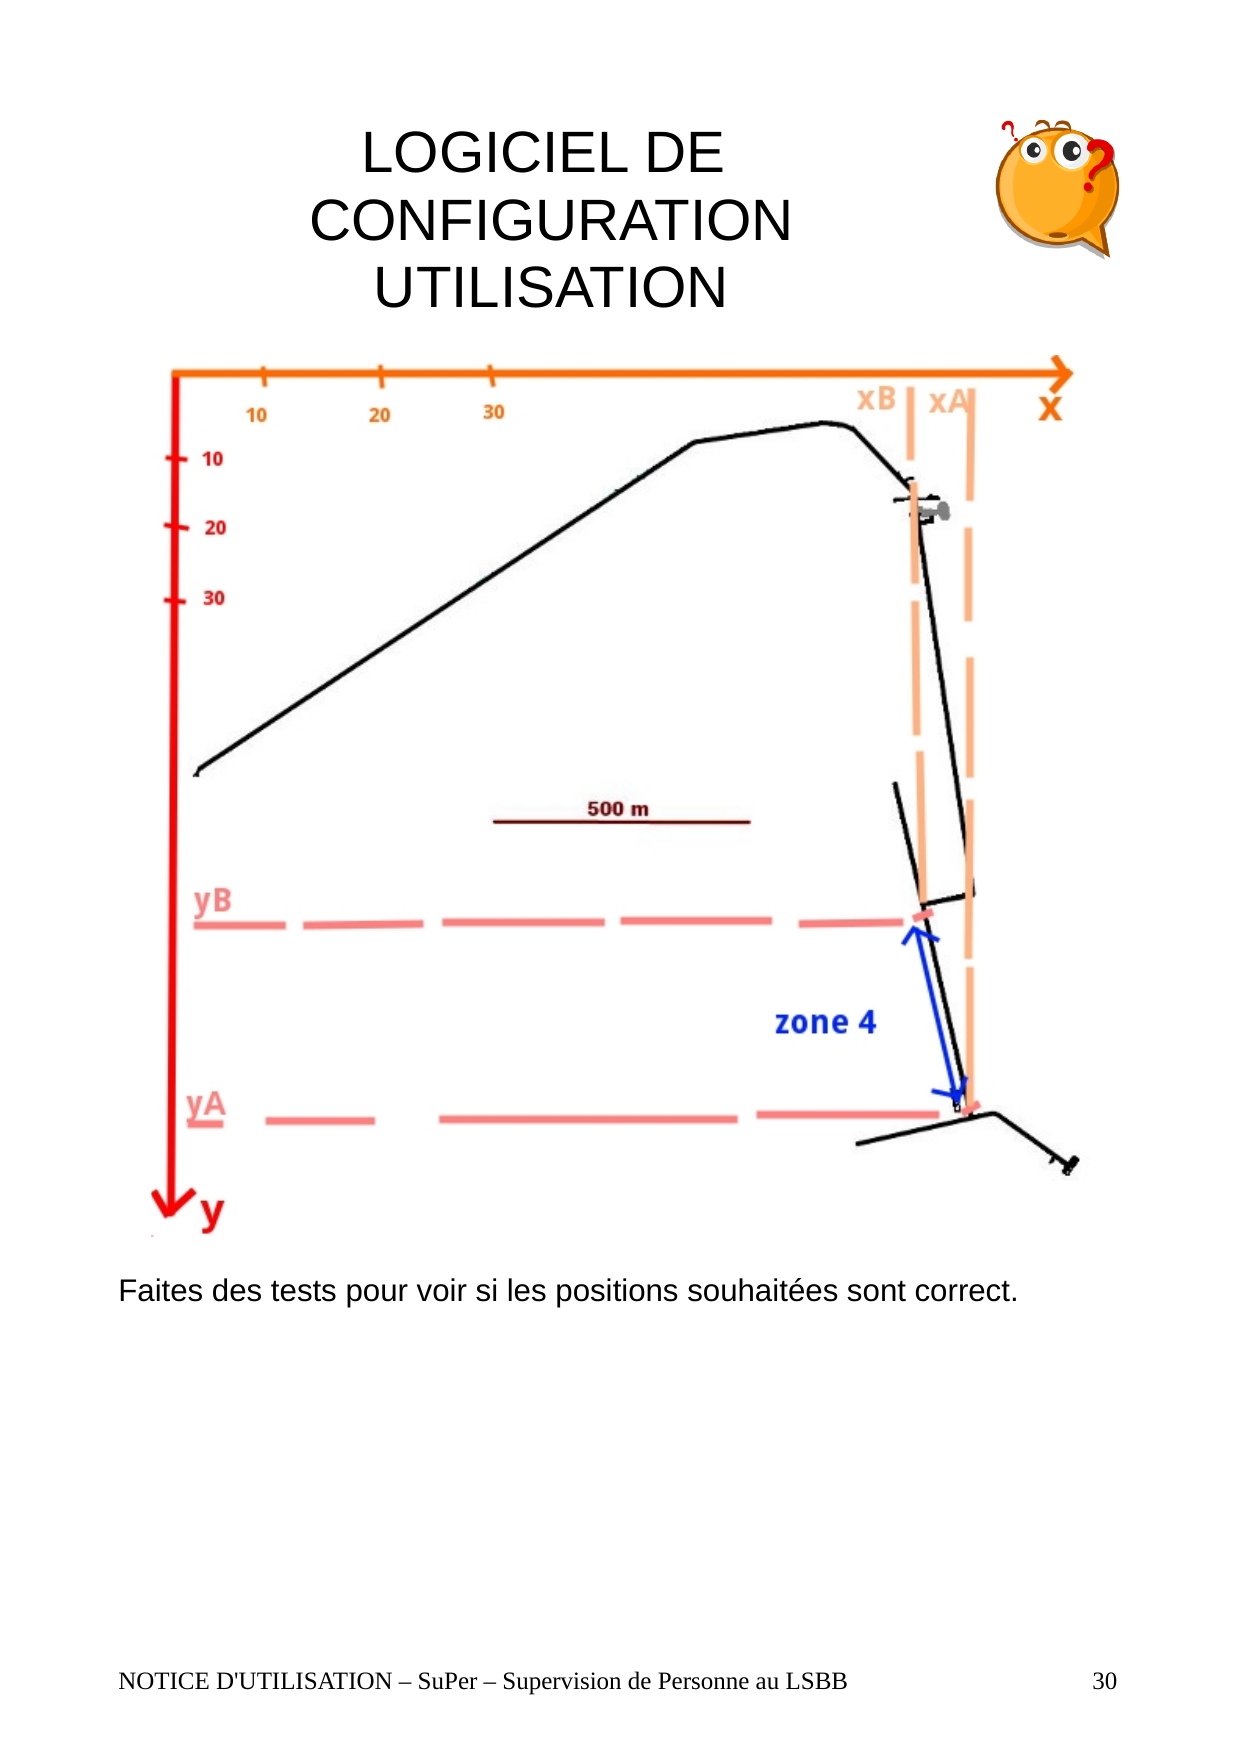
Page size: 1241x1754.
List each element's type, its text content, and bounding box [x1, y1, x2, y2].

picture [984, 118, 1123, 260]
text LOGICIEL DE [118, 118, 984, 185]
text Faites des tests pour voir si les positions souhaitées sont correct. [118, 1272, 1122, 1308]
text UTILISATION [118, 252, 1122, 319]
text CONFIGURATION [118, 185, 984, 252]
picture [151, 355, 1089, 1237]
